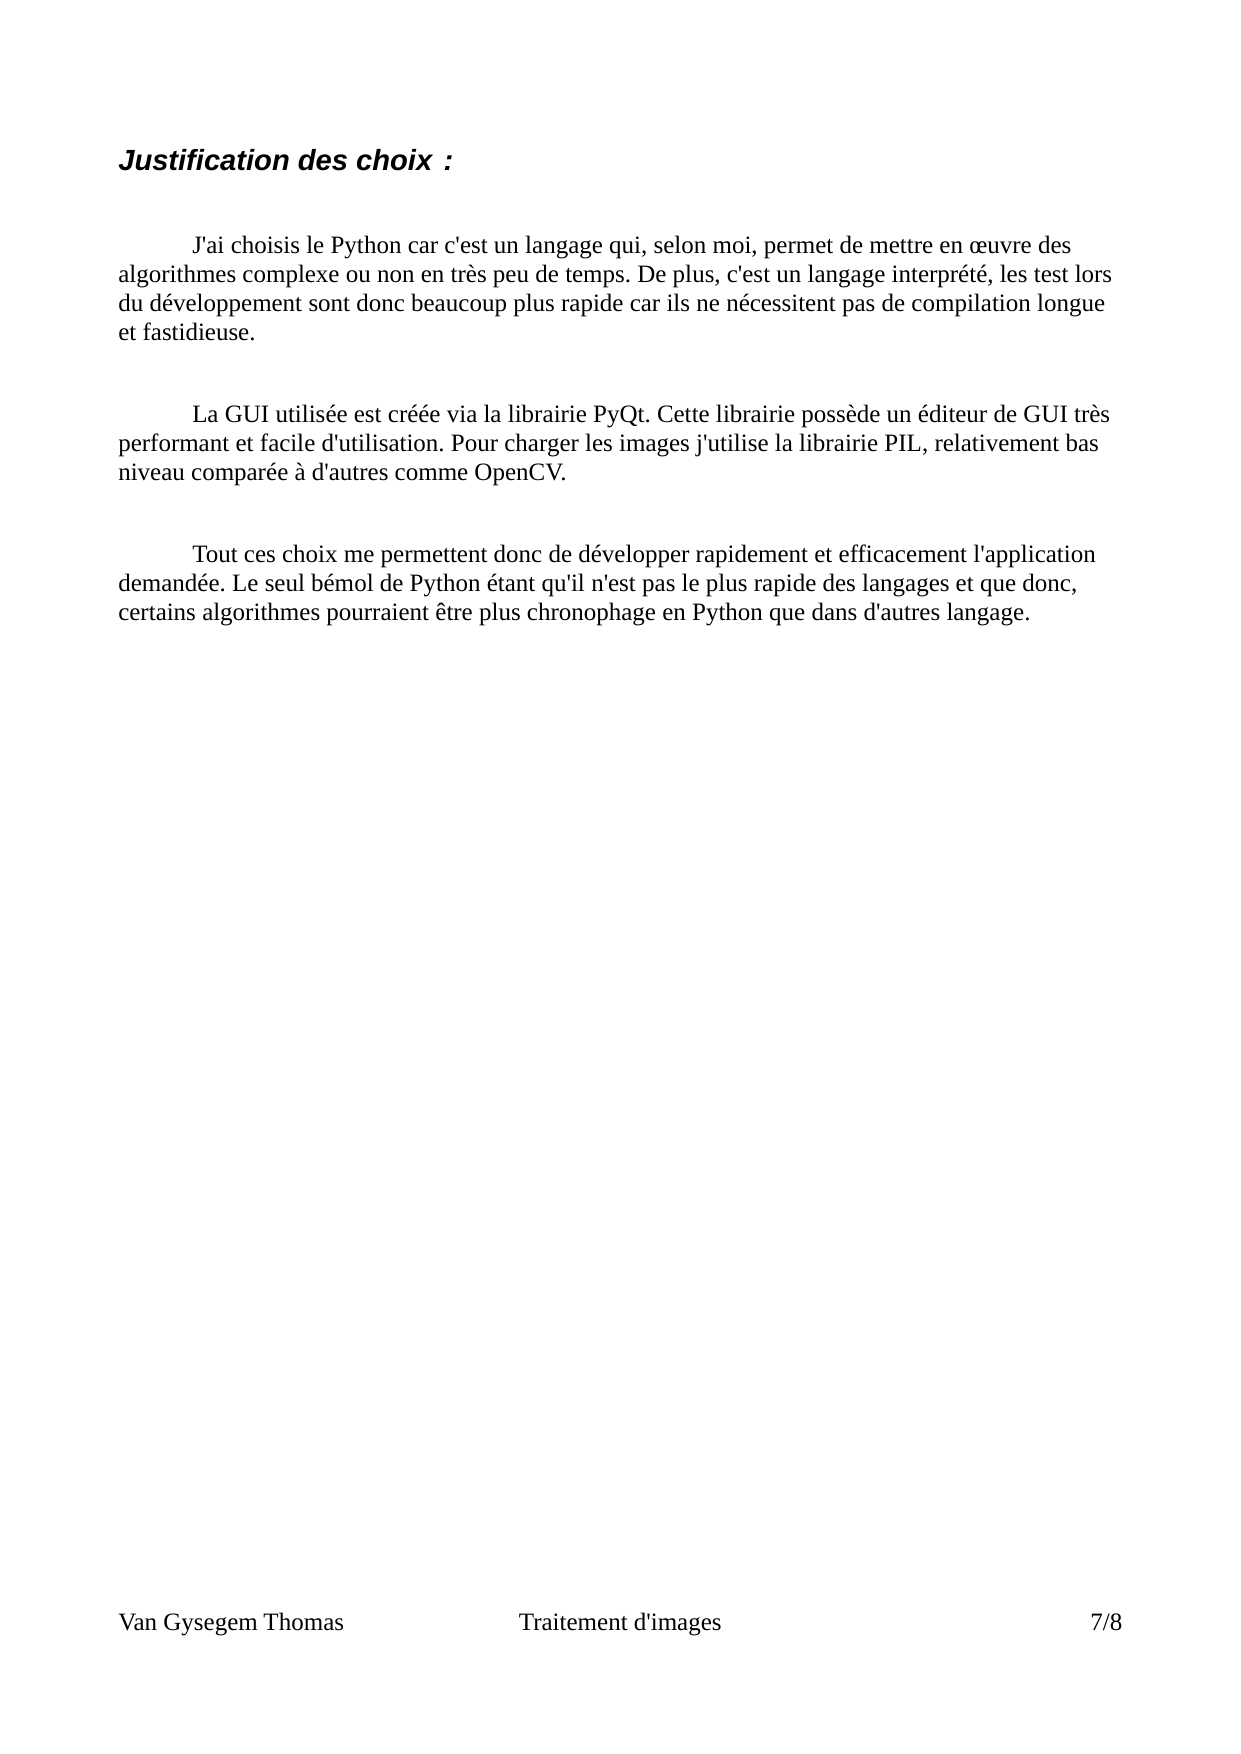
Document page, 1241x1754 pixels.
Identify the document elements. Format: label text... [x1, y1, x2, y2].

text La GUI utilisée est créée via la librairie PyQt. Cette librairie possède un éditeur de GUI très performant et facile d'utilisation. Pour charger les images j'utilise la librairie PIL, relativement bas niveau comparée à d'autres comme OpenCV. [118, 399, 1122, 485]
text Tout ces choix me permettent donc de développer rapidement et efficacement l'application demandée. Le seul bémol de Python étant qu'il n'est pas le plus rapide des langages et que donc, certains algorithmes pourraient être plus chronophage en Python que dans d'autres langage. [118, 539, 1122, 625]
text J'ai choisis le Python car c'est un langage qui, selon moi, permet de mettre en œuvre des algorithmes complexe ou non en très peu de temps. De plus, c'est un langage interprété, les test lors du développement sont donc beaucoup plus rapide car ils ne nécessitent pas de compilation longue et fastidieuse. [118, 230, 1122, 345]
subtitle Justification des choix : [118, 143, 1122, 177]
